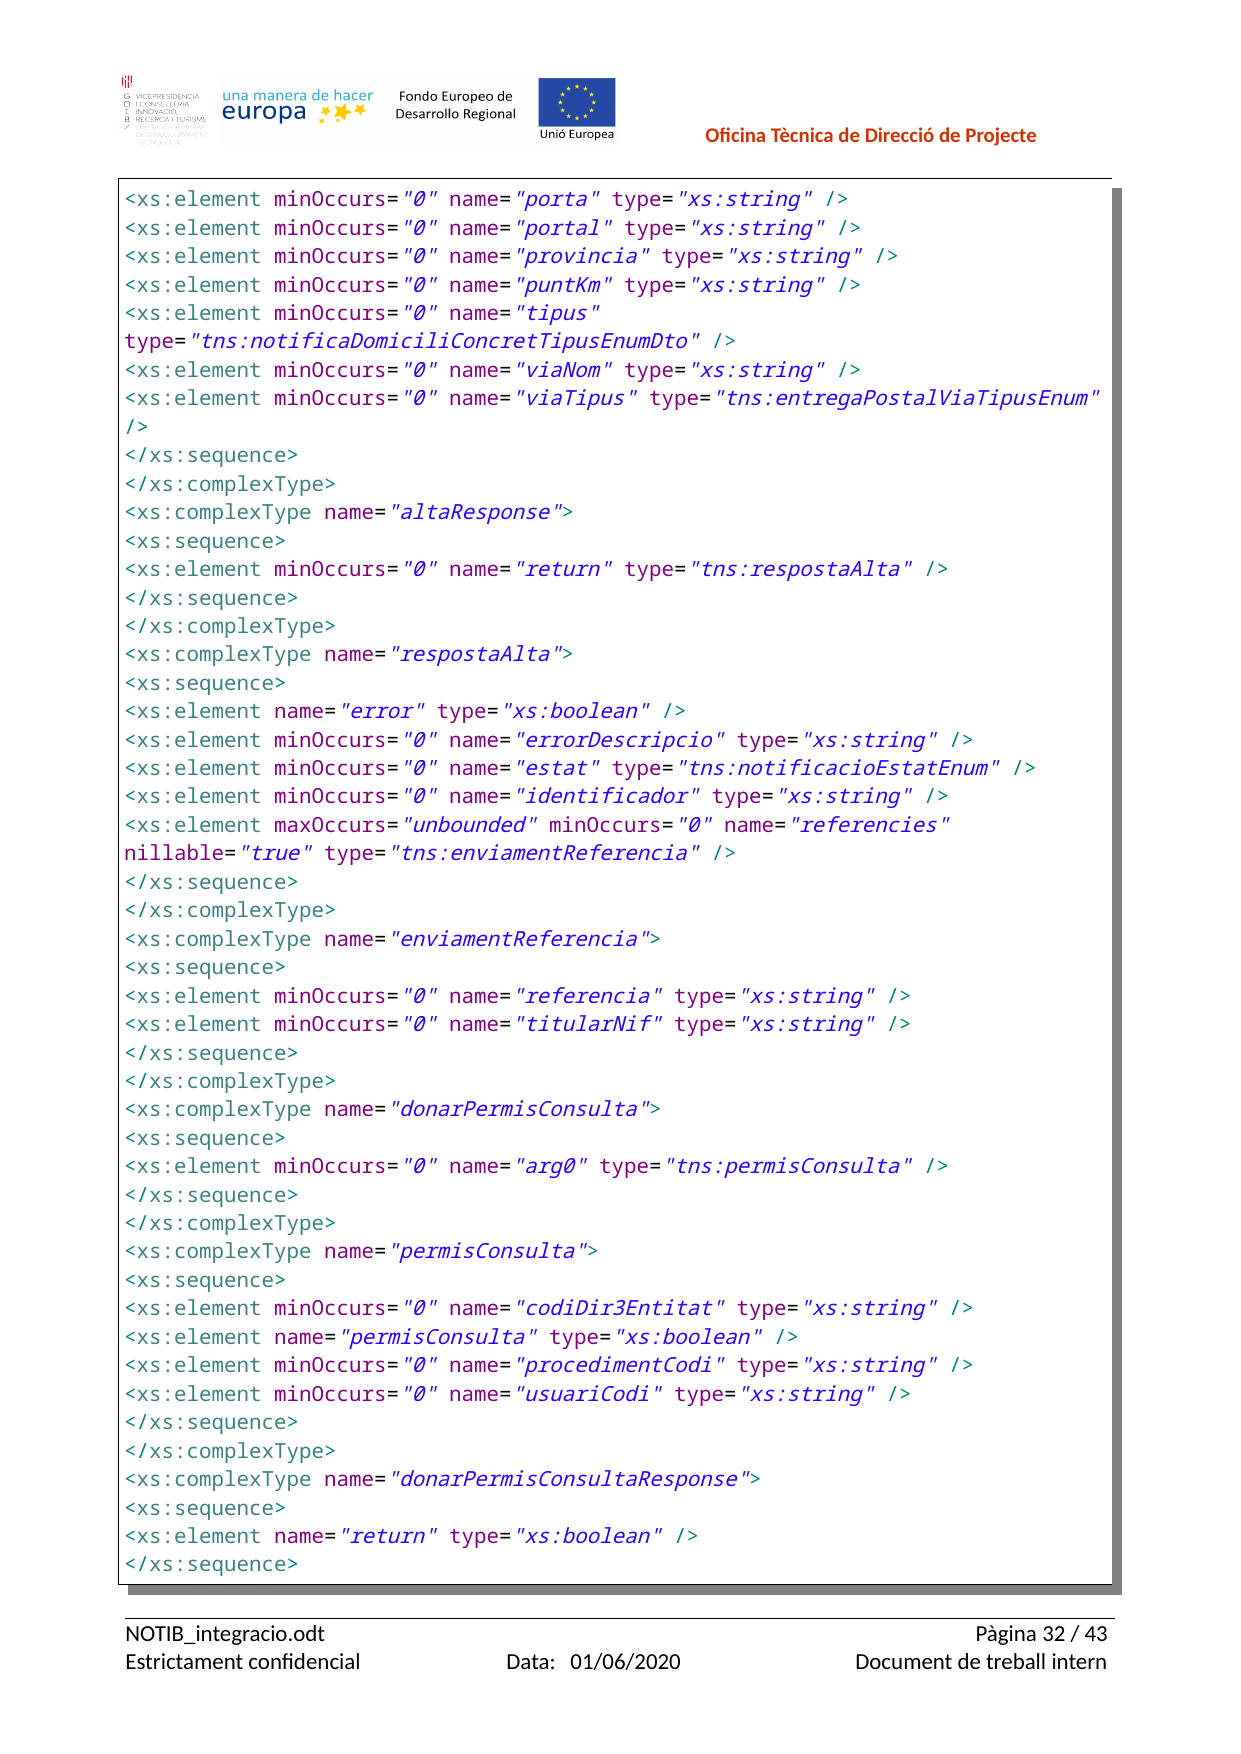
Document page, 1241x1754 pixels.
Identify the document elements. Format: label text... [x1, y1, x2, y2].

picture [219, 73, 621, 147]
table_header <xs:element minOccurs="0" name="porta" type="xs:string" /> <xs:element minOccurs="0" name="portal" type="xs:string" /> <xs:element minOccurs="0" name="provincia" type="xs:string" /> <xs:element minOccurs="0" name="puntKm" type="xs:string" /> <xs:element minOccurs="0" name="tipus" type="tns:notificaDomiciliConcretTipusEnumDto" /> <xs:element minOccurs="0" name="viaNom" type="xs:string" /> <xs:element minOccurs="0" name="viaTipus" type="tns:entregaPostalViaTipusEnum" /> </xs:sequence> </xs:complexType> <xs:complexType name="altaResponse"> <xs:sequence> <xs:element minOccurs="0" name="return" type="tns:respostaAlta" /> </xs:sequence> </xs:complexType> <xs:complexType name="respostaAlta"> <xs:sequence> <xs:element name="error" type="xs:boolean" /> <xs:element minOccurs="0" name="errorDescripcio" type="xs:string" /> <xs:element minOccurs="0" name="estat" type="tns:notificacioEstatEnum" /> <xs:element minOccurs="0" name="identificador" type="xs:string" /> <xs:element maxOccurs="unbounded" minOccurs="0" name="referencies" nillable="true" type="tns:enviamentReferencia" /> </xs:sequence> </xs:complexType> <xs:complexType name="enviamentReferencia"> <xs:sequence> <xs:element minOccurs="0" name="referencia" type="xs:string" /> <xs:element minOccurs="0" name="titularNif" type="xs:string" /> </xs:sequence> </xs:complexType> <xs:complexType name="donarPermisConsulta"> <xs:sequence> <xs:element minOccurs="0" name="arg0" type="tns:permisConsulta" /> </xs:sequence> </xs:complexType> <xs:complexType name="permisConsulta"> <xs:sequence> <xs:element minOccurs="0" name="codiDir3Entitat" type="xs:string" /> <xs:element name="permisConsulta" type="xs:boolean" /> <xs:element minOccurs="0" name="procedimentCodi" type="xs:string" /> <xs:element minOccurs="0" name="usuariCodi" type="xs:string" /> </xs:sequence> </xs:complexType> <xs:complexType name="donarPermisConsultaResponse"> <xs:sequence> <xs:element name="return" type="xs:boolean" /> </xs:sequence> [119, 179, 1112, 1584]
picture [118, 73, 213, 147]
